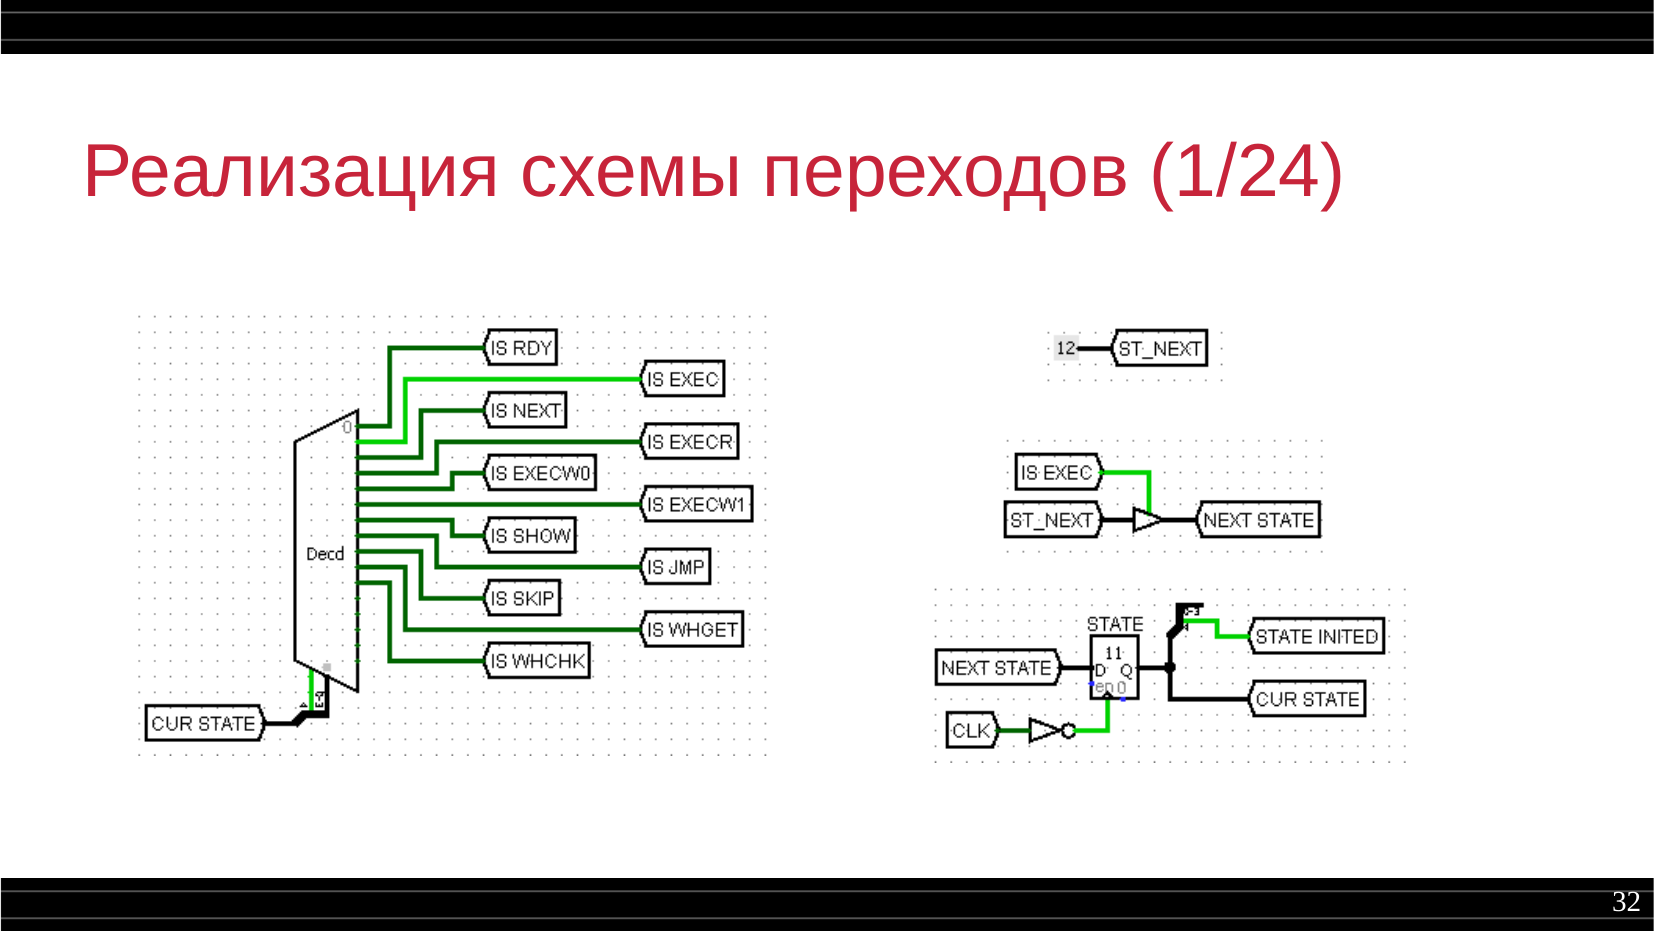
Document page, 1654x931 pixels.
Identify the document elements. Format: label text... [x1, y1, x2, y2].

picture [921, 578, 1409, 764]
picture [0, 878, 1654, 931]
picture [1040, 318, 1229, 383]
picture [134, 313, 768, 756]
picture [993, 434, 1337, 556]
title Реализация схемы переходов (1/24) [82, 92, 1571, 248]
picture [0, 0, 1654, 54]
